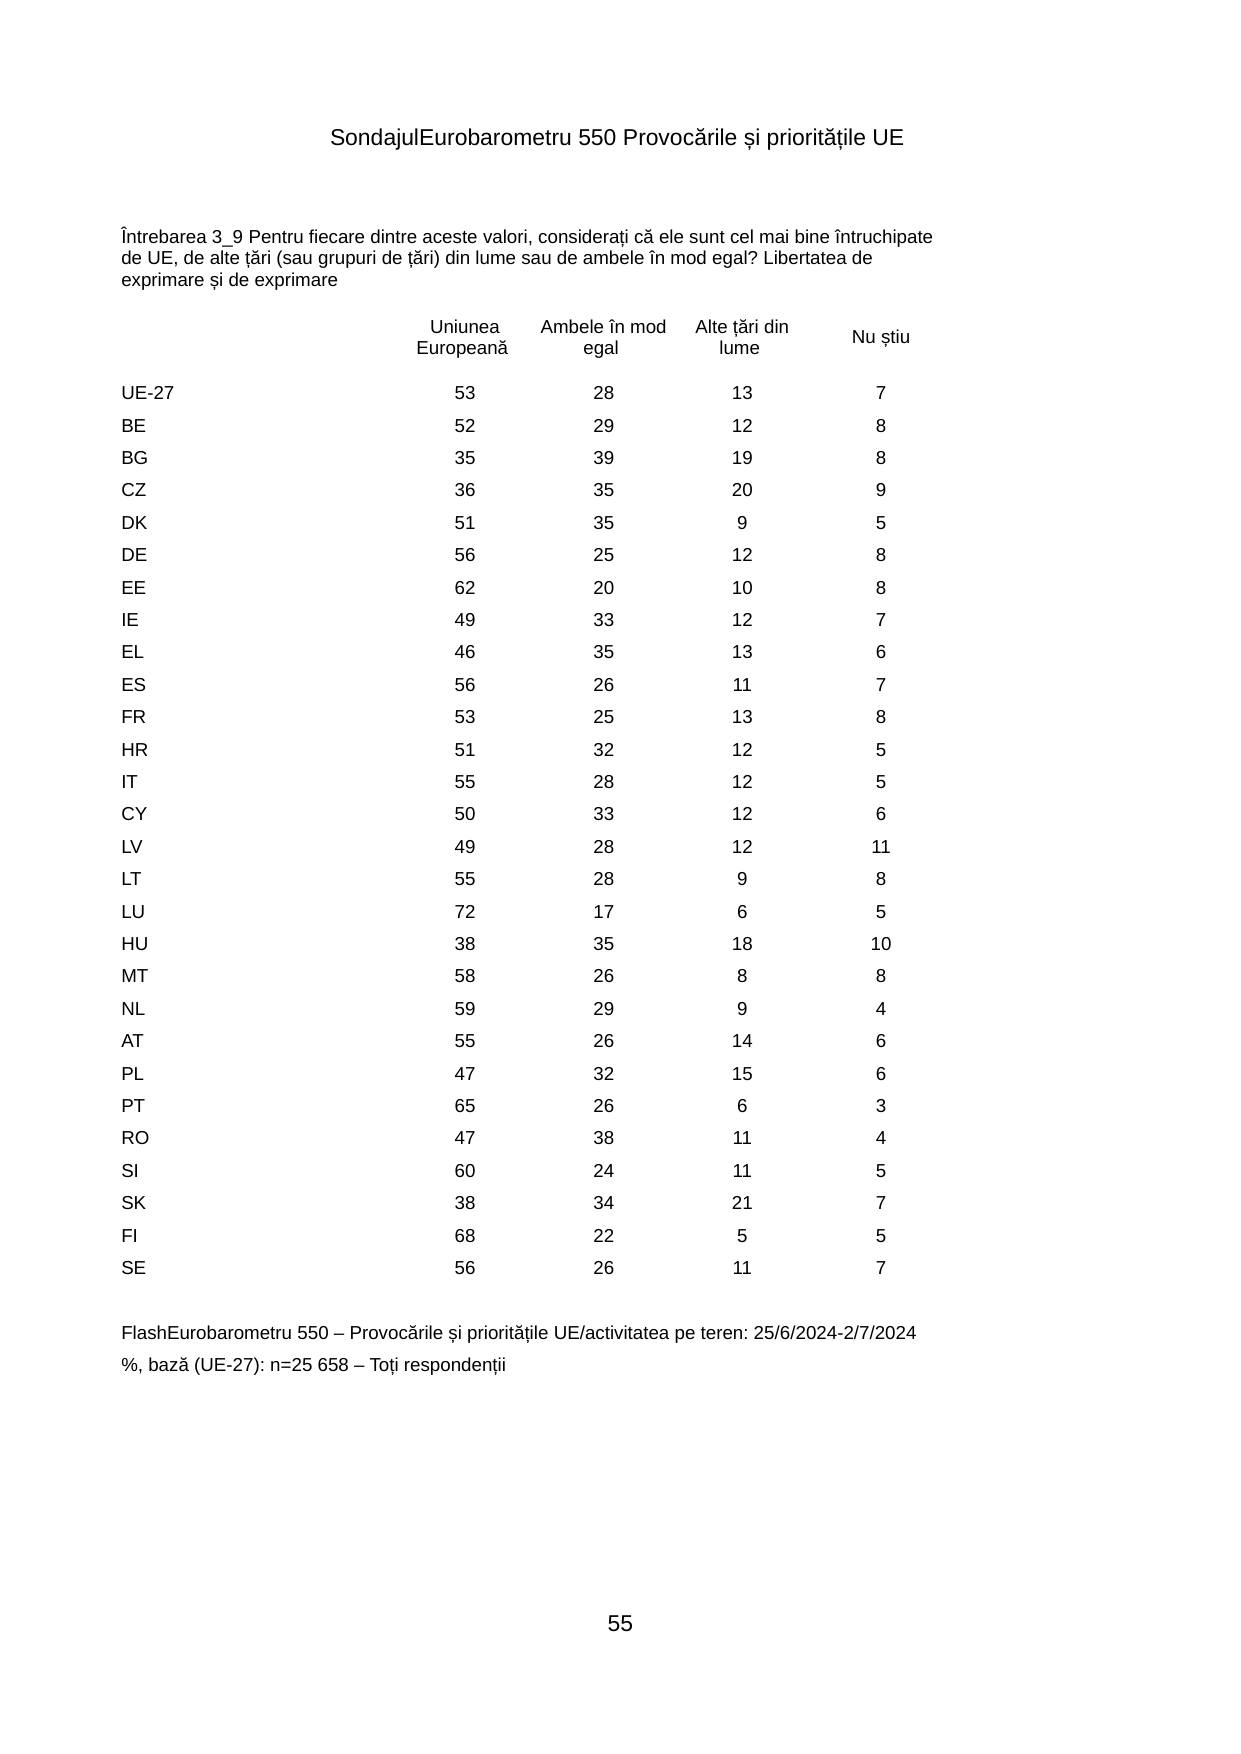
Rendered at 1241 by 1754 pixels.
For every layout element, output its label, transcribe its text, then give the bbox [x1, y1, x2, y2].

table_cell [811, 1284, 950, 1316]
table_cell 55 [395, 765, 534, 798]
table_cell 38 [395, 928, 534, 960]
table_cell 60 [395, 1154, 534, 1187]
table_cell [257, 409, 395, 441]
table_cell 17 [534, 895, 673, 927]
table_cell 35 [534, 506, 673, 539]
table_cell [257, 1219, 395, 1251]
table_cell 52 [395, 409, 534, 441]
table_cell 47 [395, 1122, 534, 1154]
table_cell [534, 1284, 673, 1316]
table_cell [257, 539, 395, 571]
table_cell 12 [673, 830, 811, 863]
table_cell [257, 798, 395, 830]
table_cell 12 [673, 765, 811, 798]
table_cell 9 [673, 992, 811, 1024]
table_cell 65 [395, 1089, 534, 1122]
table_cell 49 [395, 604, 534, 636]
table_cell [257, 960, 395, 992]
table_cell [257, 1154, 395, 1187]
table_cell 7 [811, 1251, 950, 1284]
table_cell 62 [395, 571, 534, 603]
table_cell [257, 1089, 395, 1122]
table_cell [257, 604, 395, 636]
table_cell 28 [534, 377, 673, 409]
table_cell FR [118, 701, 257, 733]
table_cell 11 [673, 1251, 811, 1284]
table_cell 53 [395, 377, 534, 409]
table_cell 13 [673, 701, 811, 733]
table_cell 5 [811, 1219, 950, 1251]
table_cell 28 [534, 830, 673, 863]
table_cell 32 [534, 733, 673, 765]
table_cell [257, 441, 395, 474]
table_cell [257, 765, 395, 798]
table_cell 21 [673, 1187, 811, 1219]
table_cell 28 [534, 765, 673, 798]
table_cell DE [118, 539, 257, 571]
table_cell 12 [673, 409, 811, 441]
table_cell 18 [673, 928, 811, 960]
table_cell [257, 701, 395, 733]
table_cell 46 [395, 636, 534, 668]
table_cell SE [118, 1251, 257, 1284]
table_cell [257, 1187, 395, 1219]
table_cell EL [118, 636, 257, 668]
table_cell 10 [811, 928, 950, 960]
table_cell DK [118, 506, 257, 539]
table_cell [257, 895, 395, 927]
table_cell 11 [673, 1154, 811, 1187]
table_cell [257, 1025, 395, 1057]
table_cell [257, 636, 395, 668]
table_cell IE [118, 604, 257, 636]
table_cell 8 [811, 863, 950, 895]
table_cell 26 [534, 1089, 673, 1122]
table_cell 51 [395, 733, 534, 765]
table_cell 7 [811, 668, 950, 701]
table_cell 55 [395, 863, 534, 895]
table_cell RO [118, 1122, 257, 1154]
table_cell Alte țări din lume [673, 298, 811, 377]
table_cell 6 [673, 895, 811, 927]
table_cell 12 [673, 539, 811, 571]
table_cell 20 [673, 474, 811, 506]
table_cell [257, 863, 395, 895]
table_cell 12 [673, 733, 811, 765]
table_cell [257, 668, 395, 701]
table_cell BE [118, 409, 257, 441]
table_cell 9 [811, 474, 950, 506]
table_cell [395, 1284, 534, 1316]
table_cell 26 [534, 960, 673, 992]
table_cell 9 [673, 506, 811, 539]
table_cell 29 [534, 409, 673, 441]
table_cell UE-27 [118, 377, 257, 409]
table_cell 12 [673, 798, 811, 830]
table_cell LT [118, 863, 257, 895]
table_cell 29 [534, 992, 673, 1024]
table_cell [673, 1284, 811, 1316]
table_cell HR [118, 733, 257, 765]
table_cell 8 [811, 960, 950, 992]
table_cell 13 [673, 377, 811, 409]
table_cell 35 [534, 928, 673, 960]
table_cell 8 [673, 960, 811, 992]
table_cell [257, 474, 395, 506]
table_cell 7 [811, 604, 950, 636]
table_cell 6 [811, 798, 950, 830]
table_cell 5 [811, 733, 950, 765]
table_cell 26 [534, 1025, 673, 1057]
table_cell 7 [811, 1187, 950, 1219]
table_cell SK [118, 1187, 257, 1219]
table_cell 5 [811, 895, 950, 927]
table_cell 15 [673, 1057, 811, 1089]
table_cell 6 [811, 1025, 950, 1057]
table_cell CY [118, 798, 257, 830]
table_cell [257, 298, 395, 377]
table_cell MT [118, 960, 257, 992]
table_cell 11 [673, 1122, 811, 1154]
table_cell 26 [534, 1251, 673, 1284]
table_cell NL [118, 992, 257, 1024]
table_cell 47 [395, 1057, 534, 1089]
table_cell 35 [534, 474, 673, 506]
table_cell 36 [395, 474, 534, 506]
table_cell 8 [811, 441, 950, 474]
table_cell 24 [534, 1154, 673, 1187]
table_cell 3 [811, 1089, 950, 1122]
table_cell EE [118, 571, 257, 603]
table_cell 35 [534, 636, 673, 668]
table_cell Ambele în mod egal [534, 298, 673, 377]
table_cell 50 [395, 798, 534, 830]
table_cell 5 [811, 765, 950, 798]
table_cell [118, 1284, 257, 1316]
table_cell [257, 377, 395, 409]
table_cell 33 [534, 604, 673, 636]
table_cell [257, 1284, 395, 1316]
table_cell 6 [811, 1057, 950, 1089]
table_cell AT [118, 1025, 257, 1057]
table_cell 22 [534, 1219, 673, 1251]
table_cell CZ [118, 474, 257, 506]
table_cell 19 [673, 441, 811, 474]
table_cell [257, 1057, 395, 1089]
table_cell 6 [673, 1089, 811, 1122]
table_cell 8 [811, 701, 950, 733]
table_header Întrebarea 3_9 Pentru fiecare dintre aceste valori, considerați că ele sunt cel mai bine întruchipate de UE, de alte țări (sau grupuri de țări) din lume sau de ambele în mod egal? Libertatea de exprimare și de exprimare [118, 218, 950, 297]
table_cell 5 [673, 1219, 811, 1251]
table_cell 9 [673, 863, 811, 895]
table_cell 10 [673, 571, 811, 603]
table_cell LV [118, 830, 257, 863]
table_cell 39 [534, 441, 673, 474]
table_cell 32 [534, 1057, 673, 1089]
table_cell Uniunea Europeană [395, 298, 534, 377]
table_cell FI [118, 1219, 257, 1251]
table_cell IT [118, 765, 257, 798]
table_cell 5 [811, 506, 950, 539]
table_cell 4 [811, 992, 950, 1024]
table_cell ES [118, 668, 257, 701]
table_cell PT [118, 1089, 257, 1122]
table_cell FlashEurobarometru 550 – Provocările și prioritățile UE/activitatea pe teren: 25/6/2024-2/7/2024 [118, 1316, 950, 1348]
table_cell 38 [534, 1122, 673, 1154]
table_cell 35 [395, 441, 534, 474]
table_cell 28 [534, 863, 673, 895]
table_cell 33 [534, 798, 673, 830]
table_cell 53 [395, 701, 534, 733]
table_cell 8 [811, 571, 950, 603]
table_cell 5 [811, 1154, 950, 1187]
table_cell 56 [395, 668, 534, 701]
table_cell 6 [811, 636, 950, 668]
table_cell [118, 298, 257, 377]
table_cell [257, 506, 395, 539]
table_cell 11 [811, 830, 950, 863]
table_cell 51 [395, 506, 534, 539]
table_cell 56 [395, 539, 534, 571]
table_cell [257, 1122, 395, 1154]
table_cell LU [118, 895, 257, 927]
table_cell 55 [395, 1025, 534, 1057]
table_cell 20 [534, 571, 673, 603]
table_cell 8 [811, 409, 950, 441]
table_cell 13 [673, 636, 811, 668]
table_cell 56 [395, 1251, 534, 1284]
table_cell BG [118, 441, 257, 474]
table_cell 68 [395, 1219, 534, 1251]
table_cell 7 [811, 377, 950, 409]
table_cell 34 [534, 1187, 673, 1219]
table_cell [257, 1251, 395, 1284]
table_cell [257, 830, 395, 863]
table_cell 59 [395, 992, 534, 1024]
table_cell SI [118, 1154, 257, 1187]
table_cell 11 [673, 668, 811, 701]
table_cell [257, 928, 395, 960]
table_cell %, bază (UE-27): n=25 658 – Toți respondenții [118, 1349, 950, 1381]
table_cell 8 [811, 539, 950, 571]
table_cell 25 [534, 701, 673, 733]
table_cell [257, 733, 395, 765]
table_cell 12 [673, 604, 811, 636]
table_cell 38 [395, 1187, 534, 1219]
table_cell 14 [673, 1025, 811, 1057]
table_cell 72 [395, 895, 534, 927]
table_cell [257, 571, 395, 603]
table_cell Nu știu [811, 298, 950, 377]
table_cell 25 [534, 539, 673, 571]
table_cell PL [118, 1057, 257, 1089]
table_cell HU [118, 928, 257, 960]
table_cell 26 [534, 668, 673, 701]
table_cell 4 [811, 1122, 950, 1154]
table_cell 49 [395, 830, 534, 863]
table_cell [257, 992, 395, 1024]
table_cell 58 [395, 960, 534, 992]
